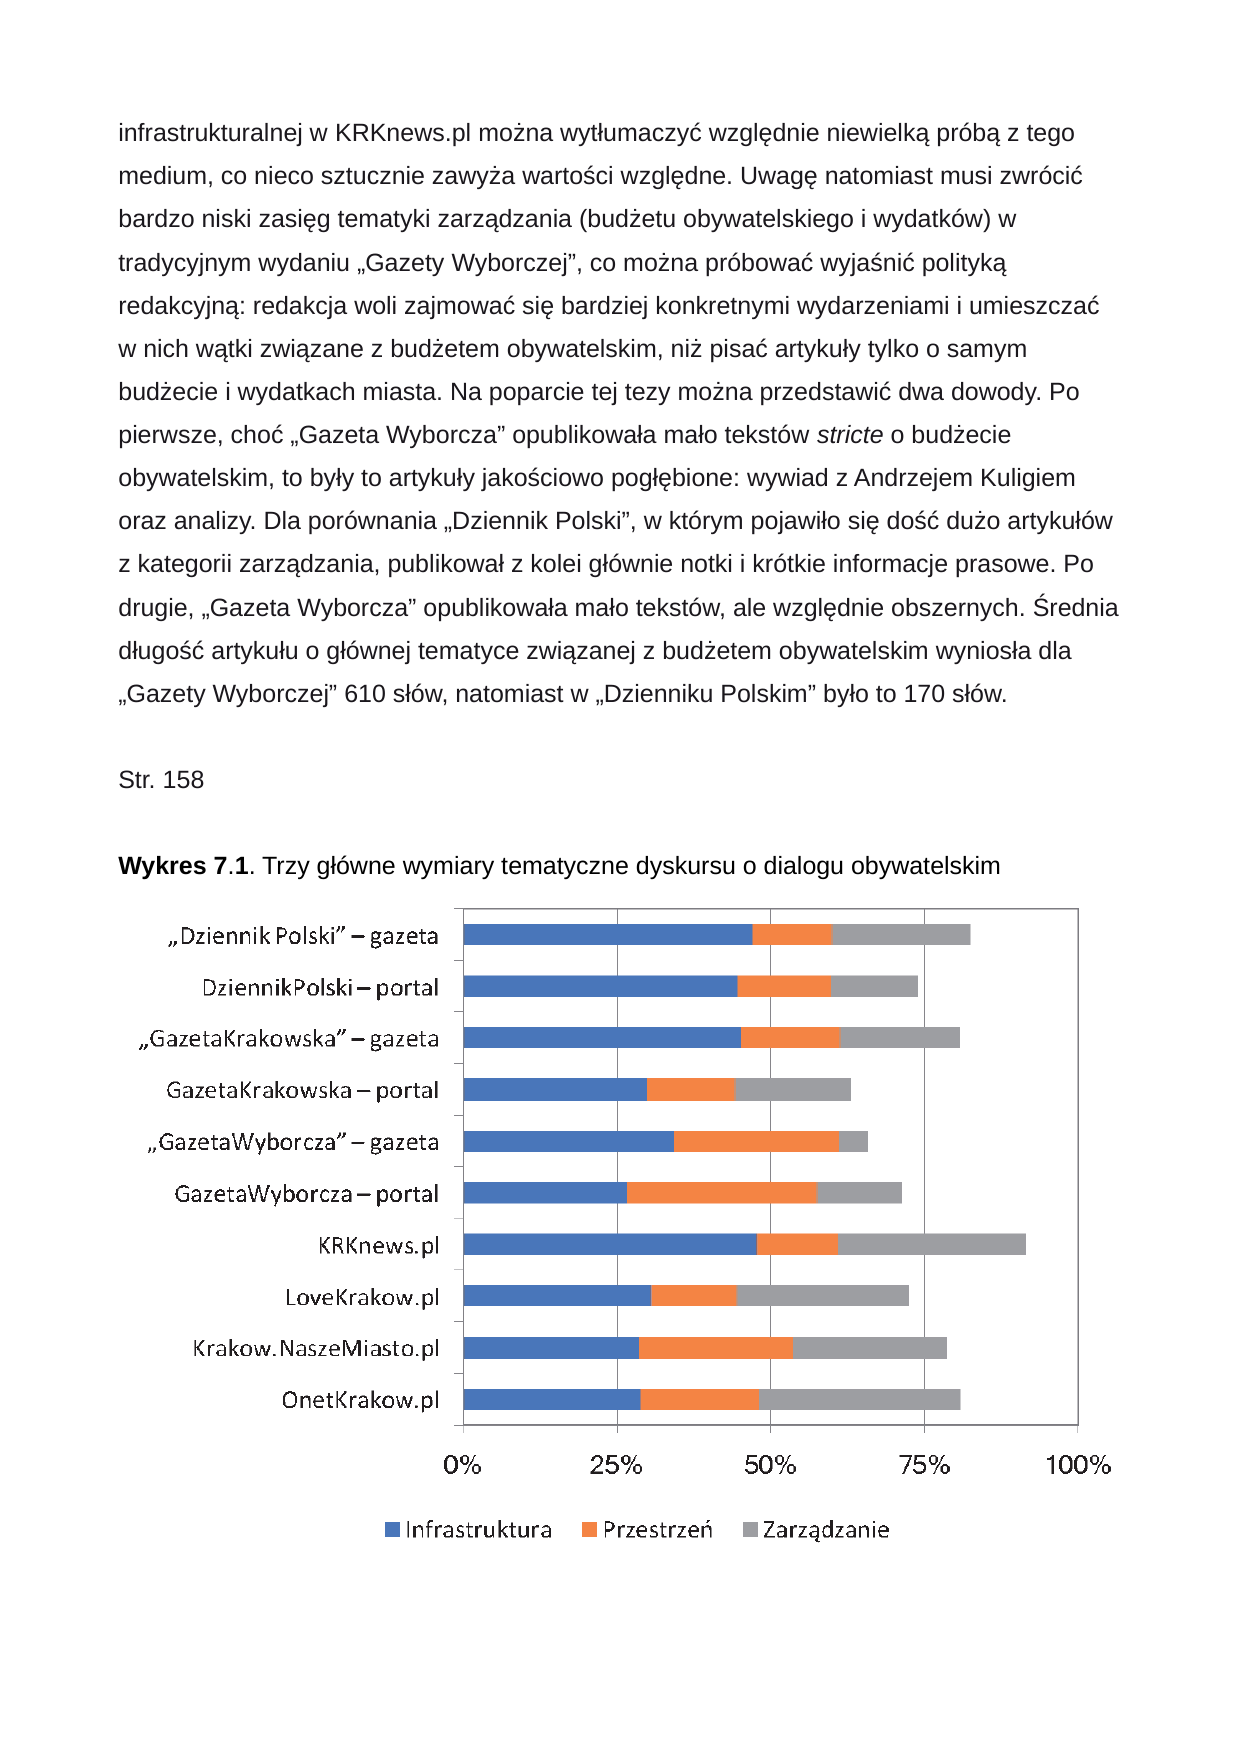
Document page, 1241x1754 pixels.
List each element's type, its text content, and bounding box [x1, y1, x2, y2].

picture [118, 894, 1123, 1553]
subtitle Wykres 7.1. Trzy główne wymiary tematyczne dyskursu o dialogu obywatelskim [118, 851, 1122, 880]
text infrastrukturalnej w KRKnews.pl można wytłumaczyć względnie niewielką próbą z tego medium, co nieco sztucznie zawyża wartości względne. Uwagę natomiast musi zwrócić bardzo niski zasięg tematyki zarządzania (budżetu obywatelskiego i wydatków) w tradycyjnym wydaniu „Gazety Wyborczej”, co można próbować wyjaśnić polityką redakcyjną: redakcja woli zajmować się bardziej konkretnymi wydarzeniami i umieszczać w nich wątki związane z budżetem obywatelskim, niż pisać artykuły tylko o samym budżecie i wydatkach miasta. Na poparcie tej tezy można przedstawić dwa dowody. Po pierwsze, choć „Gazeta Wyborcza” opublikowała mało tekstów stricte o budżecie obywatelskim, to były to artykuły jakościowo pogłębione: wywiad z Andrzejem Kuligiem oraz analizy. Dla porównania „Dziennik Polski”, w którym pojawiło się dość dużo artykułów z kategorii zarządzania, publikował z kolei głównie notki i krótkie informacje prasowe. Po drugie, „Gazeta Wyborcza” opublikowała mało tekstów, ale względnie obszernych. Średnia długość artykułu o głównej tematyce związanej z budżetem obywatelskim wyniosła dla „Gazety Wyborczej” 610 słów, natomiast w „Dzienniku Polskim” było to 170 słów. [118, 118, 1122, 707]
text Str. 158 [118, 765, 1122, 794]
